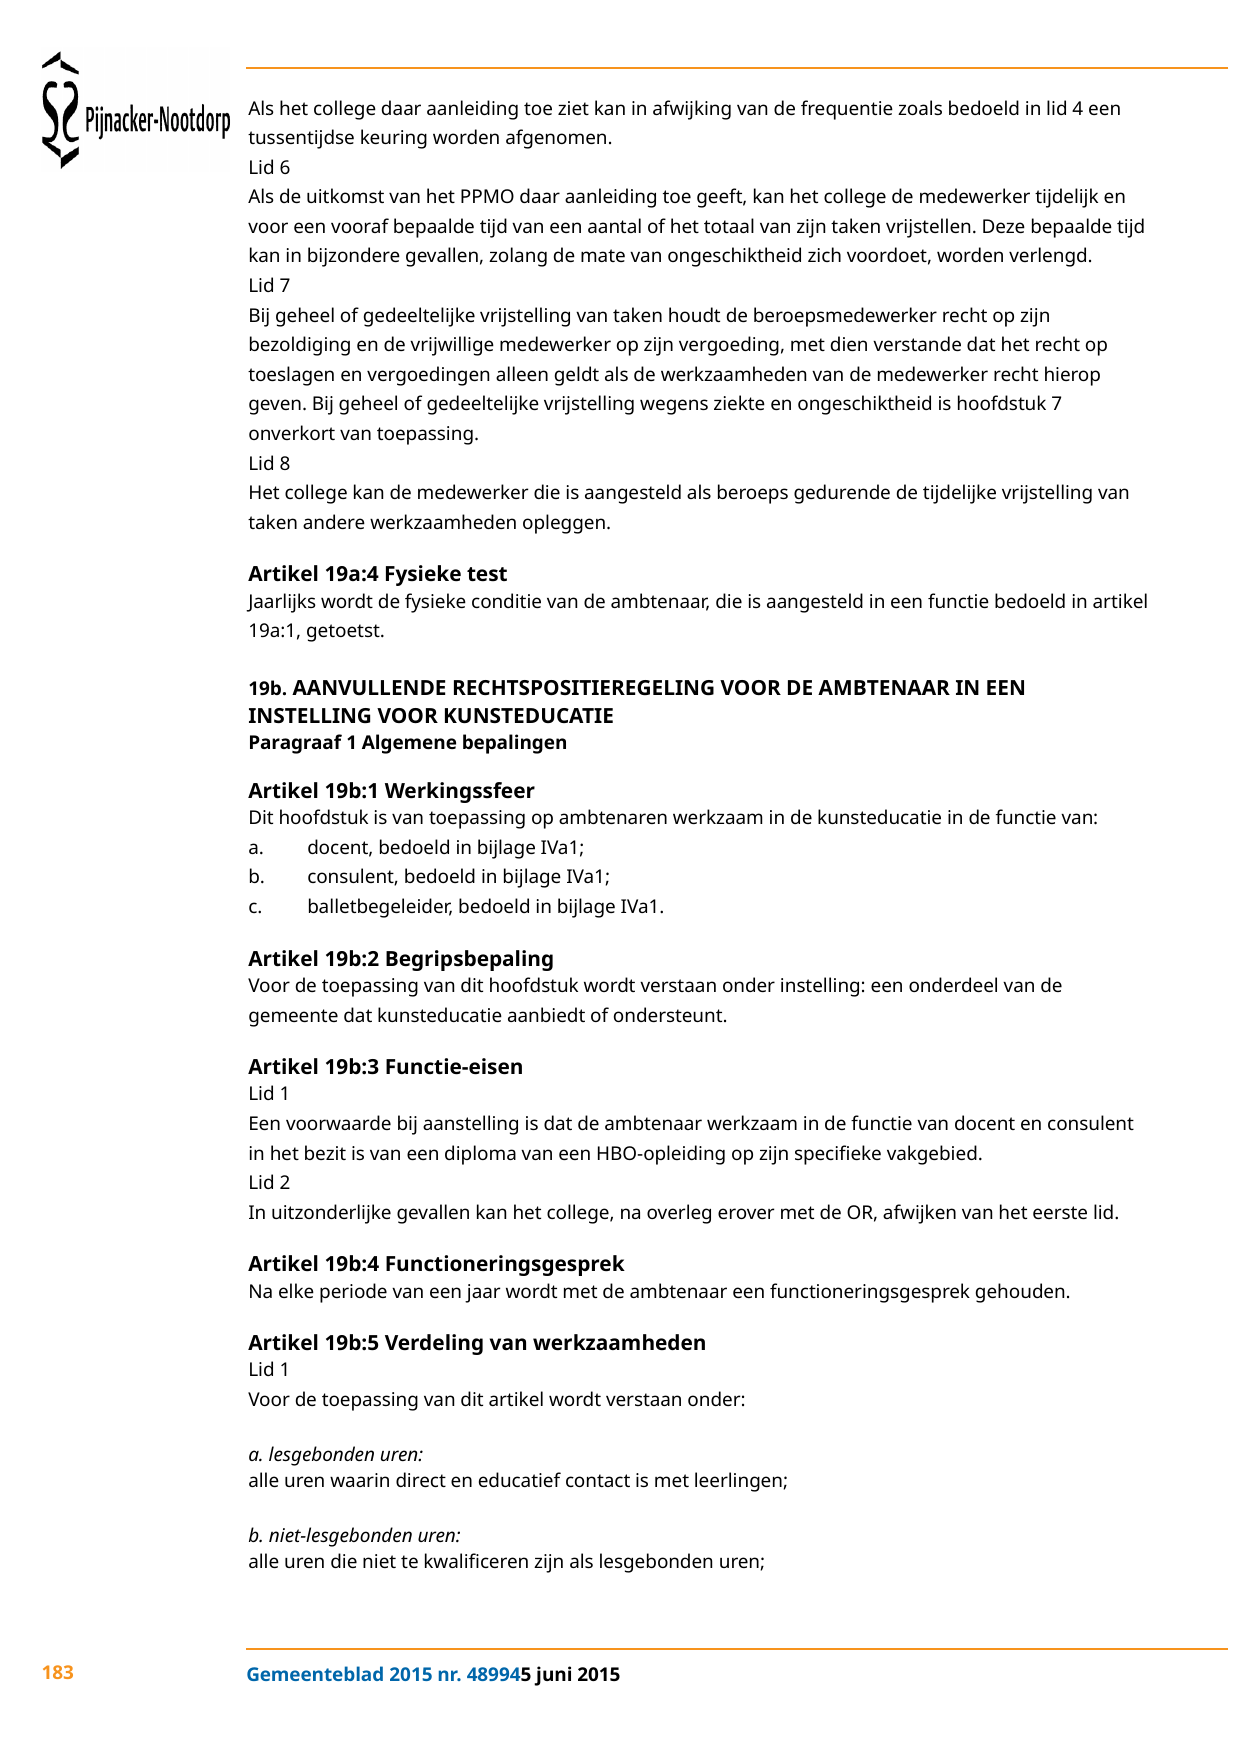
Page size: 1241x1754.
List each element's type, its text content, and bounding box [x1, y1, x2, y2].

list docent, bedoeld in bijlage IVa1; [248, 834, 1152, 860]
text Artikel 19b:4 Functioneringsgesprek [248, 1249, 1152, 1278]
text Jaarlijks wordt de fysieke conditie van de ambtenaar, die is aangesteld in een functie bedoeld in artikel 19a:1, getoetst. [248, 588, 1152, 643]
text Als de uitkomst van het PPMO daar aanleiding toe geeft, kan het college de medewerker tijdelijk en voor een vooraf bepaalde tijd van een aantal of het totaal van zijn taken vrijstellen. Deze bepaalde tijd kan in bijzondere gevallen, zolang de mate van ongeschiktheid zich voordoet, worden verlengd. [248, 183, 1152, 268]
text a. lesgebonden uren: [248, 1442, 1152, 1467]
text Dit hoofdstuk is van toepassing op ambtenaren werkzaam in de kunsteducatie in de functie van: [248, 804, 1152, 830]
text alle uren waarin direct en educatief contact is met leerlingen; [248, 1467, 1152, 1493]
text In uitzonderlijke gevallen kan het college, na overleg erover met de OR, afwijken van het eerste lid. [248, 1199, 1152, 1225]
picture [41, 47, 231, 172]
text Artikel 19b:5 Verdeling van werkzaamheden [248, 1328, 1152, 1357]
text Het college kan de medewerker die is aangesteld als beroeps gedurende de tijdelijke vrijstelling van taken andere werkzaamheden opleggen. [248, 479, 1152, 535]
text 19b. AANVULLENDE RECHTSPOSITIEREGELING VOOR DE AMBTENAAR IN EEN INSTELLING VOOR KUNSTEDUCATIE [248, 673, 1152, 729]
text Na elke periode van een jaar wordt met de ambtenaar een functioneringsgesprek gehouden. [248, 1278, 1152, 1303]
text Voor de toepassing van dit artikel wordt verstaan onder: [248, 1386, 1152, 1412]
text Lid 1 [248, 1357, 1152, 1382]
text Lid 2 [248, 1169, 1152, 1195]
list consulent, bedoeld in bijlage IVa1; [248, 864, 1152, 889]
text Bij geheel of gedeeltelijke vrijstelling van taken houdt de beroepsmedewerker recht op zijn bezoldiging en de vrijwillige medewerker op zijn vergoeding, met dien verstande dat het recht op toeslagen en vergoedingen alleen geldt als de werkzaamheden van de medewerker recht hierop geven. Bij geheel of gedeeltelijke vrijstelling wegens ziekte en ongeschiktheid is hoofdstuk 7 onverkort van toepassing. [248, 302, 1152, 446]
text Lid 1 [248, 1081, 1152, 1106]
text Een voorwaarde bij aanstelling is dat de ambtenaar werkzaam in de functie van docent en consulent in het bezit is van een diploma van een HBO-opleiding op zijn specifieke vakgebied. [248, 1110, 1152, 1166]
text Als het college daar aanleiding toe ziet kan in afwijking van de frequentie zoals bedoeld in lid 4 een tussentijdse keuring worden afgenomen. [248, 95, 1152, 150]
text Voor de toepassing van dit hoofdstuk wordt verstaan onder instelling: een onderdeel van de gemeente dat kunsteducatie aanbiedt of ondersteunt. [248, 972, 1152, 1027]
list balletbegeleider, bedoeld in bijlage IVa1. [248, 893, 1152, 919]
text Artikel 19b:2 Begripsbepaling [248, 944, 1152, 972]
text Artikel 19b:3 Functie-eisen [248, 1052, 1152, 1081]
text b. niet-lesgebonden uren: [248, 1523, 1152, 1548]
text Lid 6 [248, 154, 1152, 180]
text Lid 7 [248, 272, 1152, 298]
text Lid 8 [248, 450, 1152, 476]
text Artikel 19b:1 Werkingssfeer [248, 776, 1152, 804]
text Paragraaf 1 Algemene bepalingen [248, 729, 1152, 755]
text Artikel 19a:4 Fysieke test [248, 559, 1152, 588]
text alle uren die niet te kwalificeren zijn als lesgebonden uren; [248, 1548, 1152, 1574]
